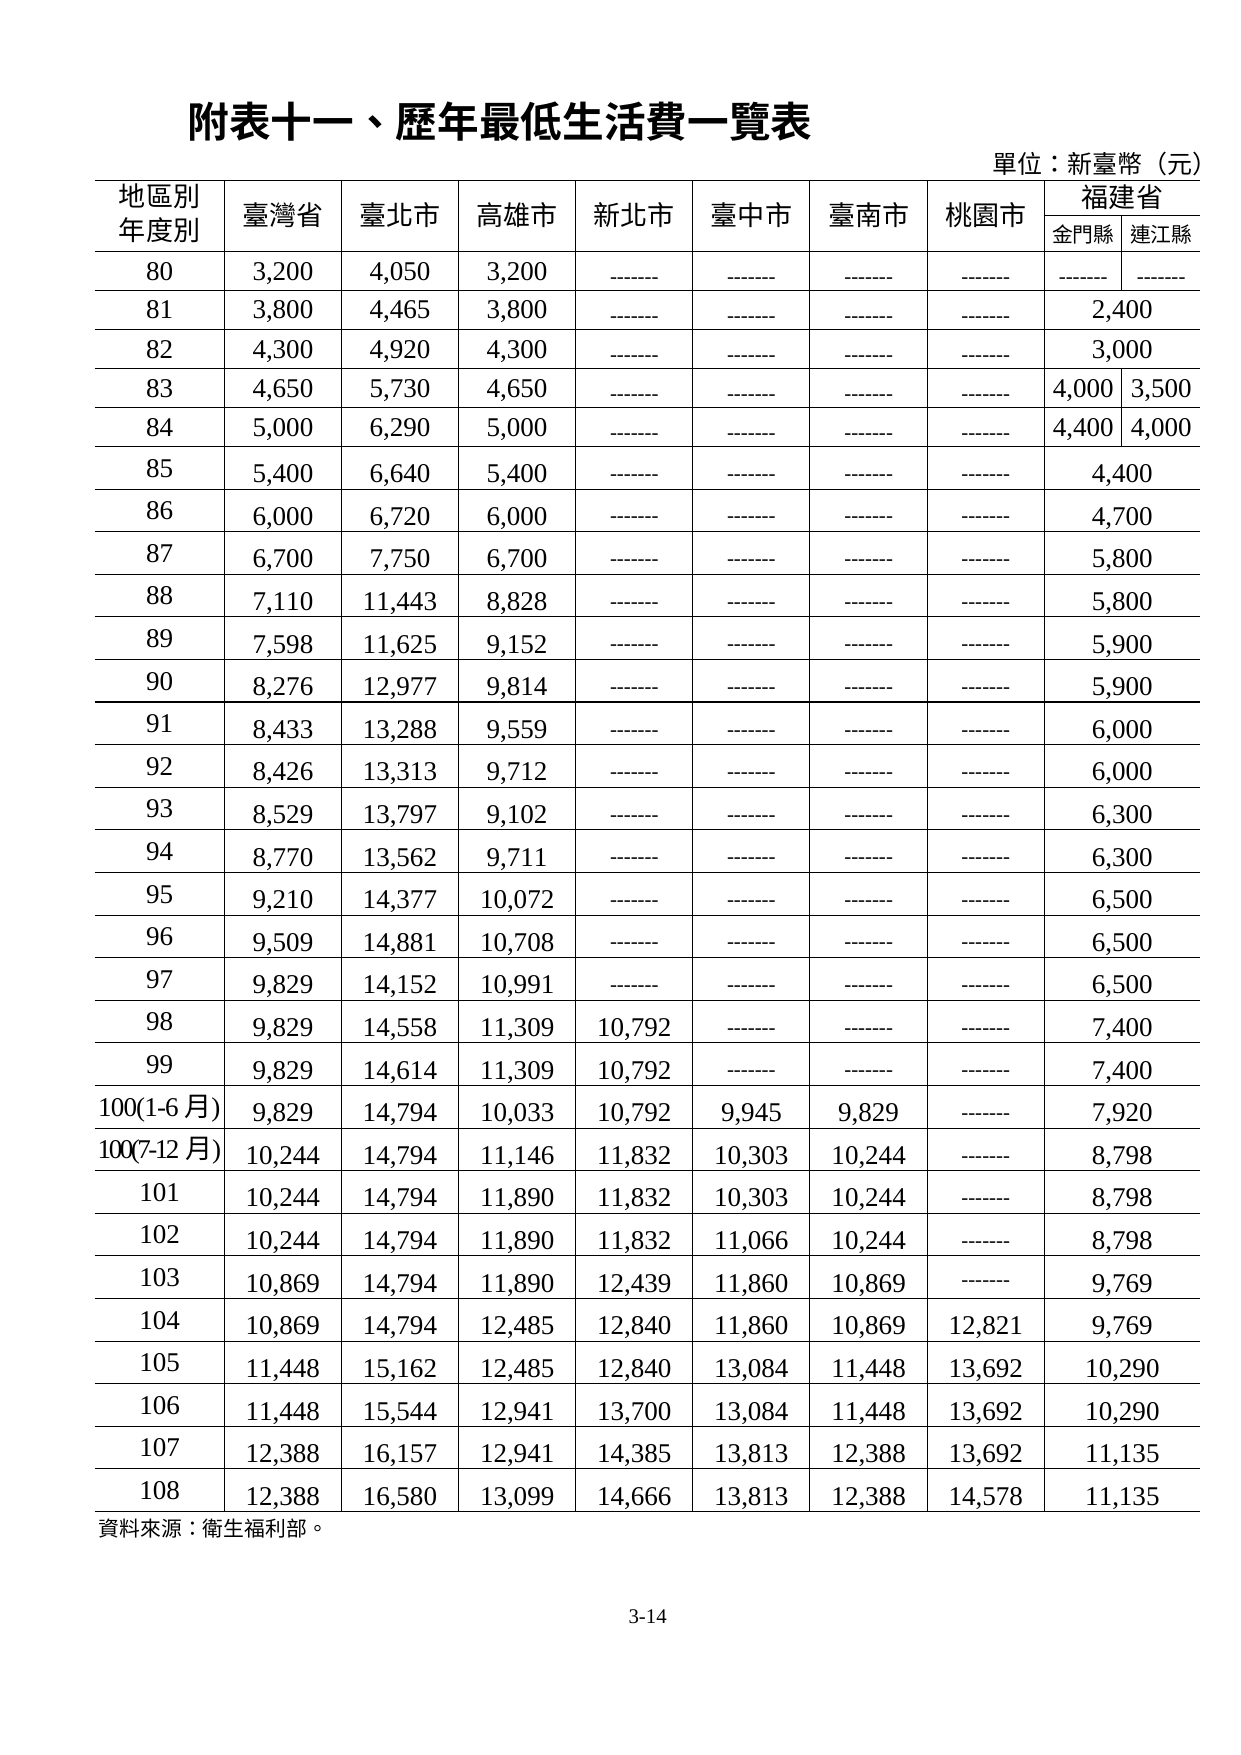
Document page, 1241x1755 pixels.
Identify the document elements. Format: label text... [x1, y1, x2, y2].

table_cell 9,712 [459, 745, 575, 787]
table_cell 12,821 [928, 1299, 1044, 1341]
table_cell 12,439 [576, 1256, 692, 1298]
table_cell ------- [810, 958, 927, 1000]
table_cell ------- [810, 1043, 927, 1085]
table_cell 103 [95, 1256, 224, 1298]
table_cell 10,303 [693, 1171, 809, 1213]
table_cell ------- [928, 958, 1044, 1000]
table_cell 10,244 [225, 1214, 341, 1255]
table_cell 11,448 [810, 1384, 927, 1426]
table_cell 90 [95, 660, 224, 701]
table_cell 4,300 [459, 330, 575, 368]
table_cell ------- [693, 830, 809, 872]
table_cell 10,033 [459, 1086, 575, 1127]
table_cell ------- [693, 703, 809, 744]
table_cell 6,000 [225, 490, 341, 531]
table_cell ------- [810, 788, 927, 829]
table_cell 13,562 [342, 830, 458, 872]
table_cell 105 [95, 1342, 224, 1383]
text 附表十一、歷年最低生活費一覽表 [187, 89, 1107, 149]
table_cell 92 [95, 745, 224, 787]
table_header 福建省 [1045, 181, 1200, 214]
table_cell ------- [576, 788, 692, 829]
table_cell 102 [95, 1214, 224, 1255]
table_cell 4,700 [1045, 490, 1200, 531]
table_cell 10,708 [459, 916, 575, 957]
table_cell ------- [810, 745, 927, 787]
table_cell 12,977 [342, 660, 458, 701]
table_cell ------- [928, 291, 1044, 329]
table_cell ------- [810, 252, 927, 289]
table_cell ------- [928, 916, 1044, 957]
table_cell 9,152 [459, 617, 575, 659]
table_cell ------- [928, 1256, 1044, 1298]
table_cell ------- [693, 252, 809, 289]
table_cell 14,385 [576, 1427, 692, 1468]
table_cell 12,485 [459, 1342, 575, 1383]
table_cell 5,400 [459, 447, 575, 488]
table_cell 9,829 [225, 1086, 341, 1127]
table_cell 85 [95, 447, 224, 488]
table_cell 11,135 [1045, 1469, 1200, 1511]
table_cell 6,640 [342, 447, 458, 488]
table_cell 10,869 [225, 1256, 341, 1298]
table_cell 9,769 [1045, 1299, 1200, 1341]
table_cell 12,388 [810, 1469, 927, 1511]
table_header 臺南市 [810, 181, 927, 251]
table_cell 4,650 [459, 369, 575, 407]
table_cell ------- [928, 330, 1044, 368]
table_cell 8,798 [1045, 1129, 1200, 1170]
table_cell 5,800 [1045, 575, 1200, 616]
table_cell 6,300 [1045, 830, 1200, 872]
table_cell ------- [928, 873, 1044, 914]
table_cell 9,769 [1045, 1256, 1200, 1298]
table_cell 104 [95, 1299, 224, 1341]
table_cell ------- [576, 408, 692, 446]
table_cell ------- [693, 490, 809, 531]
table_cell 14,666 [576, 1469, 692, 1511]
table_cell 13,692 [928, 1427, 1044, 1468]
table_cell ------- [576, 369, 692, 407]
table_cell ------- [810, 830, 927, 872]
table_cell 6,290 [342, 408, 458, 446]
table_cell ------- [693, 291, 809, 329]
table_cell ------- [576, 291, 692, 329]
table_header 臺北市 [342, 181, 458, 251]
table_cell ------- [576, 617, 692, 659]
table_cell 9,829 [225, 1001, 341, 1042]
table_cell 6,000 [459, 490, 575, 531]
table_cell 12,388 [810, 1427, 927, 1468]
table_cell ------- [928, 447, 1044, 488]
table_cell 11,135 [1045, 1427, 1200, 1468]
table_cell 5,000 [225, 408, 341, 446]
table_cell ------- [810, 660, 927, 701]
table_cell ------- [693, 958, 809, 1000]
table_cell ------- [576, 330, 692, 368]
table_cell ------- [928, 1086, 1044, 1127]
table_cell ------- [810, 532, 927, 574]
table_cell ------- [693, 369, 809, 407]
table_cell 107 [95, 1427, 224, 1468]
table_cell ------- [576, 660, 692, 701]
table_cell ------- [928, 1129, 1044, 1170]
table_cell 13,084 [693, 1342, 809, 1383]
table_header 臺灣省 [225, 181, 341, 251]
table_cell 8,770 [225, 830, 341, 872]
table_cell ------- [693, 745, 809, 787]
table_cell 10,303 [693, 1129, 809, 1170]
table_cell 10,991 [459, 958, 575, 1000]
table_cell 16,157 [342, 1427, 458, 1468]
table_cell 3,200 [459, 252, 575, 289]
table_cell ------- [928, 575, 1044, 616]
table_cell 4,300 [225, 330, 341, 368]
table_cell ------- [928, 788, 1044, 829]
table_cell 13,700 [576, 1384, 692, 1426]
table_cell ------- [576, 830, 692, 872]
table_cell ------- [810, 369, 927, 407]
table_cell 13,797 [342, 788, 458, 829]
table_cell ------- [1122, 252, 1200, 289]
table_cell 106 [95, 1384, 224, 1426]
table_cell 4,400 [1045, 408, 1121, 446]
table_cell 11,890 [459, 1171, 575, 1213]
table_cell 7,400 [1045, 1043, 1200, 1085]
table_header 桃園市 [928, 181, 1044, 251]
table_cell 9,814 [459, 660, 575, 701]
table_cell 12,840 [576, 1299, 692, 1341]
table_cell 4,000 [1045, 369, 1121, 407]
table_cell 6,300 [1045, 788, 1200, 829]
table_cell 13,813 [693, 1427, 809, 1468]
table_cell 84 [95, 408, 224, 446]
table_cell ------- [576, 252, 692, 289]
table_cell 99 [95, 1043, 224, 1085]
table_cell ------- [810, 617, 927, 659]
table_cell 14,794 [342, 1214, 458, 1255]
table_cell 10,792 [576, 1086, 692, 1127]
table_cell ------- [693, 788, 809, 829]
table_cell 108 [95, 1469, 224, 1511]
table_cell ------- [693, 447, 809, 488]
table_cell ------- [810, 1001, 927, 1042]
table_cell ------- [693, 916, 809, 957]
table_cell 3,500 [1122, 369, 1200, 407]
table_cell 8,798 [1045, 1171, 1200, 1213]
table_cell ------- [1045, 252, 1121, 289]
table_cell 11,860 [693, 1299, 809, 1341]
table_cell 10,244 [810, 1171, 927, 1213]
table_cell 8,529 [225, 788, 341, 829]
table_cell 10,792 [576, 1043, 692, 1085]
table_cell 9,210 [225, 873, 341, 914]
table_cell 8,276 [225, 660, 341, 701]
table_cell 5,400 [225, 447, 341, 488]
table_cell 15,544 [342, 1384, 458, 1426]
table_cell 11,832 [576, 1214, 692, 1255]
table_cell 89 [95, 617, 224, 659]
table_cell 8,828 [459, 575, 575, 616]
table_cell 5,730 [342, 369, 458, 407]
table_cell ------- [576, 447, 692, 488]
text 資料來源：衛生福利部。 [98, 1512, 1107, 1542]
table_cell 10,290 [1045, 1342, 1200, 1383]
table_cell 10,290 [1045, 1384, 1200, 1426]
table_cell 93 [95, 788, 224, 829]
table_cell ------- [810, 873, 927, 914]
table_cell 11,832 [576, 1171, 692, 1213]
table_cell 4,000 [1122, 408, 1200, 446]
table_cell 13,099 [459, 1469, 575, 1511]
table_cell 10,244 [810, 1214, 927, 1255]
table_cell 10,244 [810, 1129, 927, 1170]
table_cell ------- [928, 1171, 1044, 1213]
table_cell 7,400 [1045, 1001, 1200, 1042]
table_cell 12,941 [459, 1427, 575, 1468]
table_cell 6,000 [1045, 745, 1200, 787]
table_cell 6,700 [459, 532, 575, 574]
table_cell 10,869 [225, 1299, 341, 1341]
table_cell 13,692 [928, 1342, 1044, 1383]
table_cell 11,890 [459, 1214, 575, 1255]
table_cell 100(7-12月) [95, 1129, 224, 1170]
table_cell ------- [928, 532, 1044, 574]
table_cell 10,244 [225, 1171, 341, 1213]
table_cell ------- [928, 617, 1044, 659]
table_cell 5,800 [1045, 532, 1200, 574]
table_cell ------- [576, 745, 692, 787]
table_cell 9,945 [693, 1086, 809, 1127]
table_cell ------- [928, 252, 1044, 289]
table_cell 4,465 [342, 291, 458, 329]
table_header 地區別 [95, 181, 224, 214]
table_cell ------- [928, 369, 1044, 407]
table_cell 9,829 [810, 1086, 927, 1127]
table_cell ------- [928, 490, 1044, 531]
table_cell 9,829 [225, 1043, 341, 1085]
table_cell 14,578 [928, 1469, 1044, 1511]
table_cell 3,200 [225, 252, 341, 289]
table_cell ------- [576, 873, 692, 914]
table_cell 81 [95, 291, 224, 329]
table_cell ------- [928, 1001, 1044, 1042]
table_cell 7,920 [1045, 1086, 1200, 1127]
table_cell 6,500 [1045, 873, 1200, 914]
table_cell 11,309 [459, 1043, 575, 1085]
table_cell 11,860 [693, 1256, 809, 1298]
table_cell 12,941 [459, 1384, 575, 1426]
table_cell ------- [693, 873, 809, 914]
table_cell ------- [693, 660, 809, 701]
table_cell 11,443 [342, 575, 458, 616]
table_cell 14,794 [342, 1086, 458, 1127]
table_cell 11,448 [810, 1342, 927, 1383]
table_cell 97 [95, 958, 224, 1000]
table_cell 11,066 [693, 1214, 809, 1255]
table_cell 14,794 [342, 1256, 458, 1298]
table_cell 14,558 [342, 1001, 458, 1042]
table_cell 9,829 [225, 958, 341, 1000]
table_cell ------- [576, 575, 692, 616]
table_cell ------- [810, 703, 927, 744]
table_header 高雄市 [459, 181, 575, 251]
table_cell 11,625 [342, 617, 458, 659]
table_cell 13,084 [693, 1384, 809, 1426]
table_header 臺中市 [693, 181, 809, 251]
table_cell ------- [928, 1043, 1044, 1085]
table_cell 6,500 [1045, 916, 1200, 957]
table_cell 13,313 [342, 745, 458, 787]
table_cell ------- [810, 291, 927, 329]
table_cell 6,700 [225, 532, 341, 574]
table_cell 14,881 [342, 916, 458, 957]
table_cell 14,794 [342, 1171, 458, 1213]
table_cell ------- [693, 1001, 809, 1042]
table_cell 11,832 [576, 1129, 692, 1170]
table_cell ------- [576, 532, 692, 574]
table_cell ------- [810, 916, 927, 957]
table_cell 7,598 [225, 617, 341, 659]
table_cell 5,900 [1045, 617, 1200, 659]
table_cell 11,146 [459, 1129, 575, 1170]
table_cell 11,448 [225, 1342, 341, 1383]
table_cell 9,509 [225, 916, 341, 957]
table_cell 3,800 [225, 291, 341, 329]
table_cell 98 [95, 1001, 224, 1042]
table_cell ------- [928, 408, 1044, 446]
table_cell 13,288 [342, 703, 458, 744]
table_cell 9,102 [459, 788, 575, 829]
table_cell 14,794 [342, 1129, 458, 1170]
table_cell ------- [576, 490, 692, 531]
table_cell 4,400 [1045, 447, 1200, 488]
table_cell 5,000 [459, 408, 575, 446]
table_cell 13,692 [928, 1384, 1044, 1426]
table_cell 15,162 [342, 1342, 458, 1383]
table_cell 7,110 [225, 575, 341, 616]
table_cell 12,388 [225, 1427, 341, 1468]
table_cell 14,377 [342, 873, 458, 914]
table_cell 82 [95, 330, 224, 368]
table_cell ------- [810, 447, 927, 488]
table_cell 101 [95, 1171, 224, 1213]
table_cell 8,433 [225, 703, 341, 744]
table_cell ------- [928, 745, 1044, 787]
table_cell 11,448 [225, 1384, 341, 1426]
table_cell ------- [928, 703, 1044, 744]
table_cell 4,050 [342, 252, 458, 289]
table_cell 95 [95, 873, 224, 914]
table_cell ------- [693, 408, 809, 446]
table_cell 8,798 [1045, 1214, 1200, 1255]
table_cell 9,559 [459, 703, 575, 744]
table_cell 9,711 [459, 830, 575, 872]
table_cell 94 [95, 830, 224, 872]
table_cell 100(1-6月) [95, 1086, 224, 1127]
table_cell 7,750 [342, 532, 458, 574]
table_cell 3,800 [459, 291, 575, 329]
table_cell 14,794 [342, 1299, 458, 1341]
table_cell ------- [693, 617, 809, 659]
table_cell 3,000 [1045, 330, 1200, 368]
table_cell ------- [810, 408, 927, 446]
table_cell 5,900 [1045, 660, 1200, 701]
table_cell 連江縣 [1122, 216, 1200, 251]
table_cell 2,400 [1045, 291, 1200, 329]
table_cell 10,072 [459, 873, 575, 914]
table_cell 11,309 [459, 1001, 575, 1042]
table_cell ------- [928, 1214, 1044, 1255]
table_cell 4,920 [342, 330, 458, 368]
table_cell 14,152 [342, 958, 458, 1000]
table_cell 13,813 [693, 1469, 809, 1511]
table_cell ------- [810, 330, 927, 368]
table_cell ------- [576, 916, 692, 957]
table_cell 4,650 [225, 369, 341, 407]
table_cell ------- [693, 532, 809, 574]
table_cell 6,720 [342, 490, 458, 531]
table_cell 16,580 [342, 1469, 458, 1511]
table_cell ------- [576, 703, 692, 744]
table_cell 10,792 [576, 1001, 692, 1042]
table_cell 12,840 [576, 1342, 692, 1383]
table_cell 80 [95, 252, 224, 289]
table_cell 11,890 [459, 1256, 575, 1298]
table_cell ------- [928, 660, 1044, 701]
table_cell 88 [95, 575, 224, 616]
table_cell 10,244 [225, 1129, 341, 1170]
table_cell 10,869 [810, 1299, 927, 1341]
table_cell 14,614 [342, 1043, 458, 1085]
table_cell 91 [95, 703, 224, 744]
table_cell ------- [693, 1043, 809, 1085]
table_cell 83 [95, 369, 224, 407]
table_cell 金門縣 [1045, 216, 1121, 251]
table_cell 86 [95, 490, 224, 531]
table_cell 96 [95, 916, 224, 957]
table_cell ------- [928, 830, 1044, 872]
table_cell ------- [693, 575, 809, 616]
table_cell 10,869 [810, 1256, 927, 1298]
table_header 新北市 [576, 181, 692, 251]
table_cell 年度別 [95, 215, 224, 251]
table_cell ------- [693, 330, 809, 368]
table_cell ------- [810, 575, 927, 616]
table_cell 6,500 [1045, 958, 1200, 1000]
table_cell 12,388 [225, 1469, 341, 1511]
table_cell 87 [95, 532, 224, 574]
text 單位：新臺幣（元） [187, 149, 1217, 180]
table_cell 8,426 [225, 745, 341, 787]
table_cell ------- [576, 958, 692, 1000]
table_cell 12,485 [459, 1299, 575, 1341]
table_cell 6,000 [1045, 703, 1200, 744]
table_cell ------- [810, 490, 927, 531]
